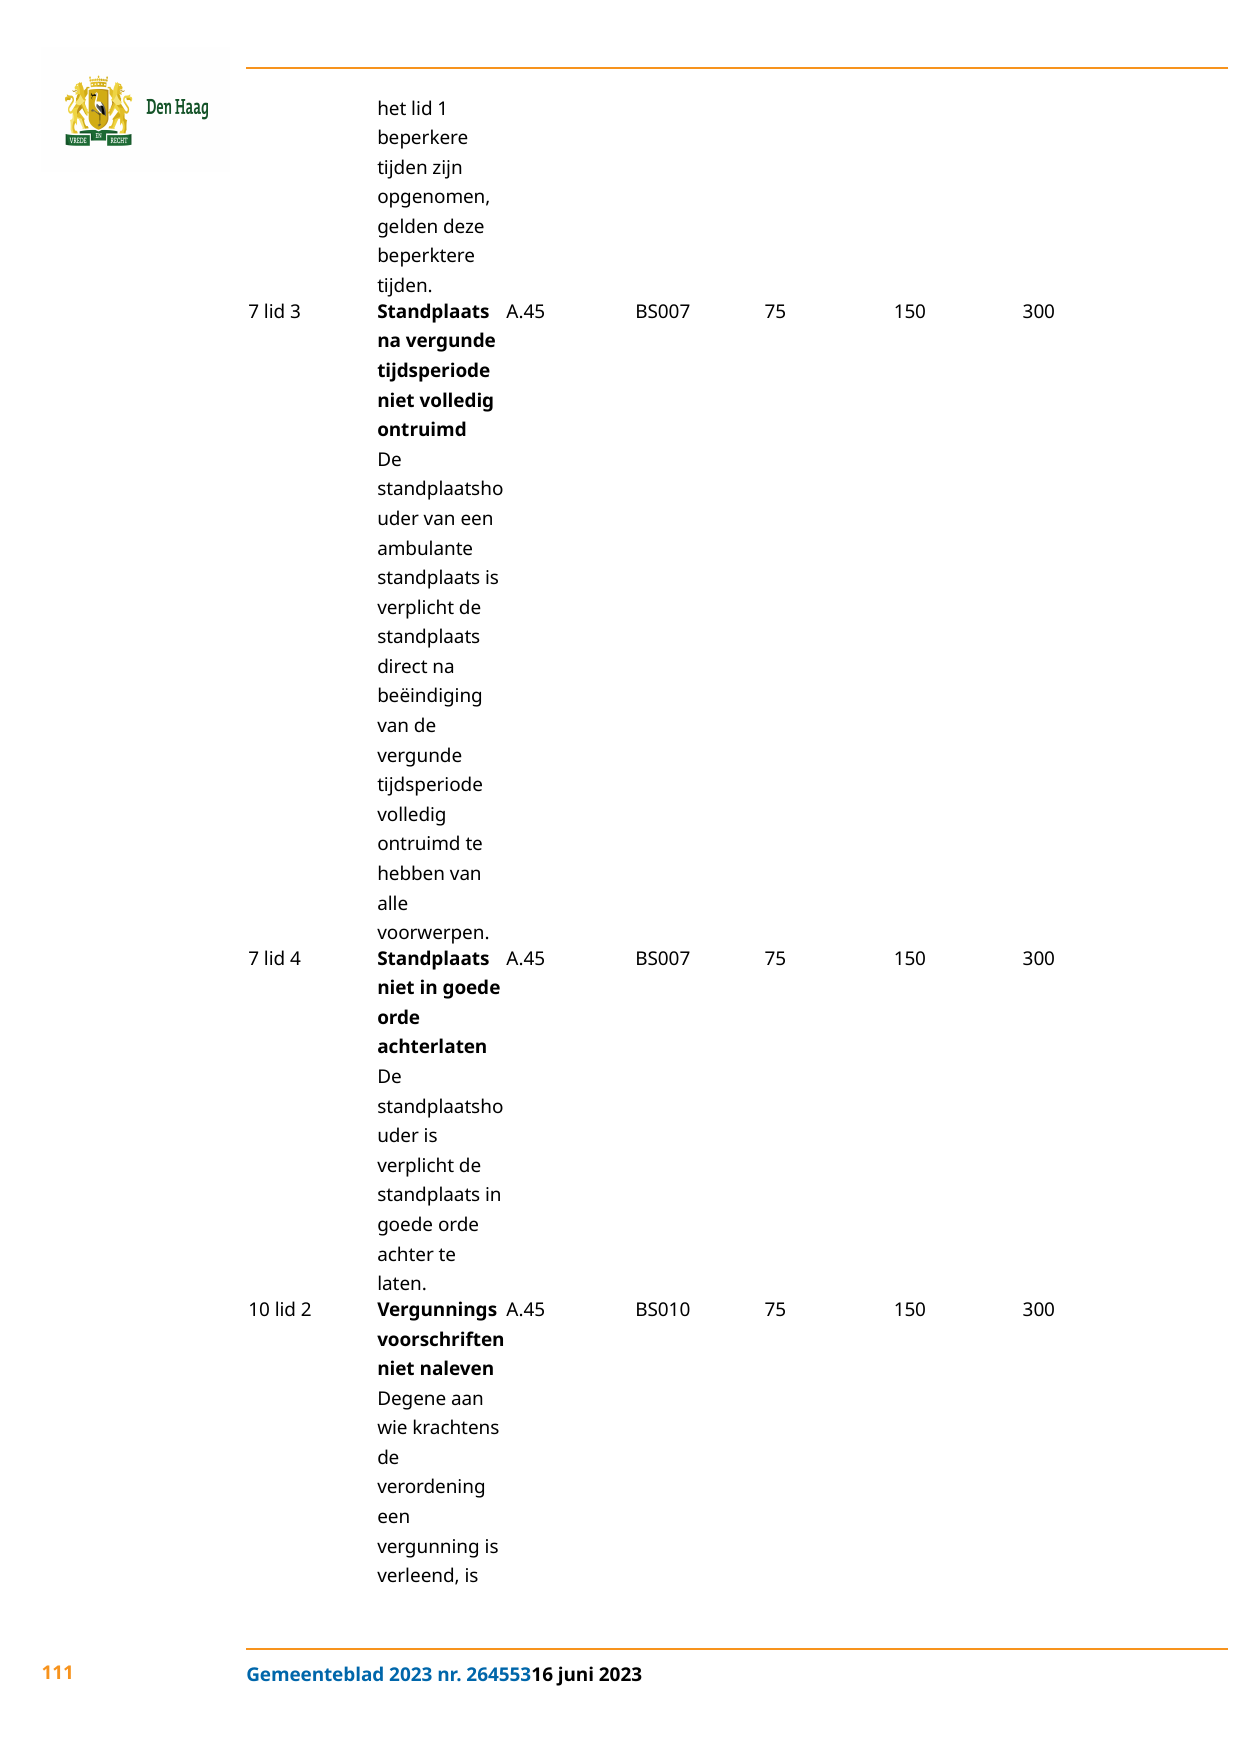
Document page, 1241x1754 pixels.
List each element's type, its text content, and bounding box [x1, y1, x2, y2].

table_cell A.45 [506, 1296, 635, 1588]
table_cell 7 lid 4 [248, 945, 377, 1296]
table_cell 300 [1023, 298, 1152, 945]
table_cell Standplaats na vergunde tijdsperiode niet volledig ontruimd De standplaatshouder van een ambulante standplaats is verplicht de standplaats direct na beëindiging van de vergunde tijdsperiode volledig ontruimd te hebben van alle voorwerpen. [377, 298, 506, 945]
table_cell 75 [764, 945, 893, 1296]
table_cell [894, 95, 1022, 298]
table_cell [1023, 95, 1152, 298]
table_cell A.45 [506, 945, 635, 1296]
table_cell 75 [764, 1296, 893, 1588]
table_cell 150 [894, 1296, 1022, 1588]
table_cell BS007 [635, 298, 764, 945]
table_cell [764, 95, 893, 298]
table_cell [506, 95, 635, 298]
table_cell BS010 [635, 1296, 764, 1588]
table_cell BS007 [635, 945, 764, 1296]
table_cell het lid 1 beperkere tijden zijn opgenomen, gelden deze beperktere tijden. [377, 95, 506, 298]
table_cell 150 [894, 298, 1022, 945]
picture [41, 47, 231, 172]
table_cell 75 [764, 298, 893, 945]
table_cell 150 [894, 945, 1022, 1296]
table_cell [248, 95, 377, 298]
table_cell [635, 95, 764, 298]
table_cell 7 lid 3 [248, 298, 377, 945]
table_cell 300 [1023, 1296, 1152, 1588]
table_cell 10 lid 2 [248, 1296, 377, 1588]
table_cell 300 [1023, 945, 1152, 1296]
table_cell Vergunningsvoorschriften niet naleven Degene aan wie krachtens de verordening een vergunning is verleend, is [377, 1296, 506, 1588]
table_cell A.45 [506, 298, 635, 945]
table_cell Standplaats niet in goede orde achterlaten De standplaatshouder is verplicht de standplaats in goede orde achter te laten. [377, 945, 506, 1296]
